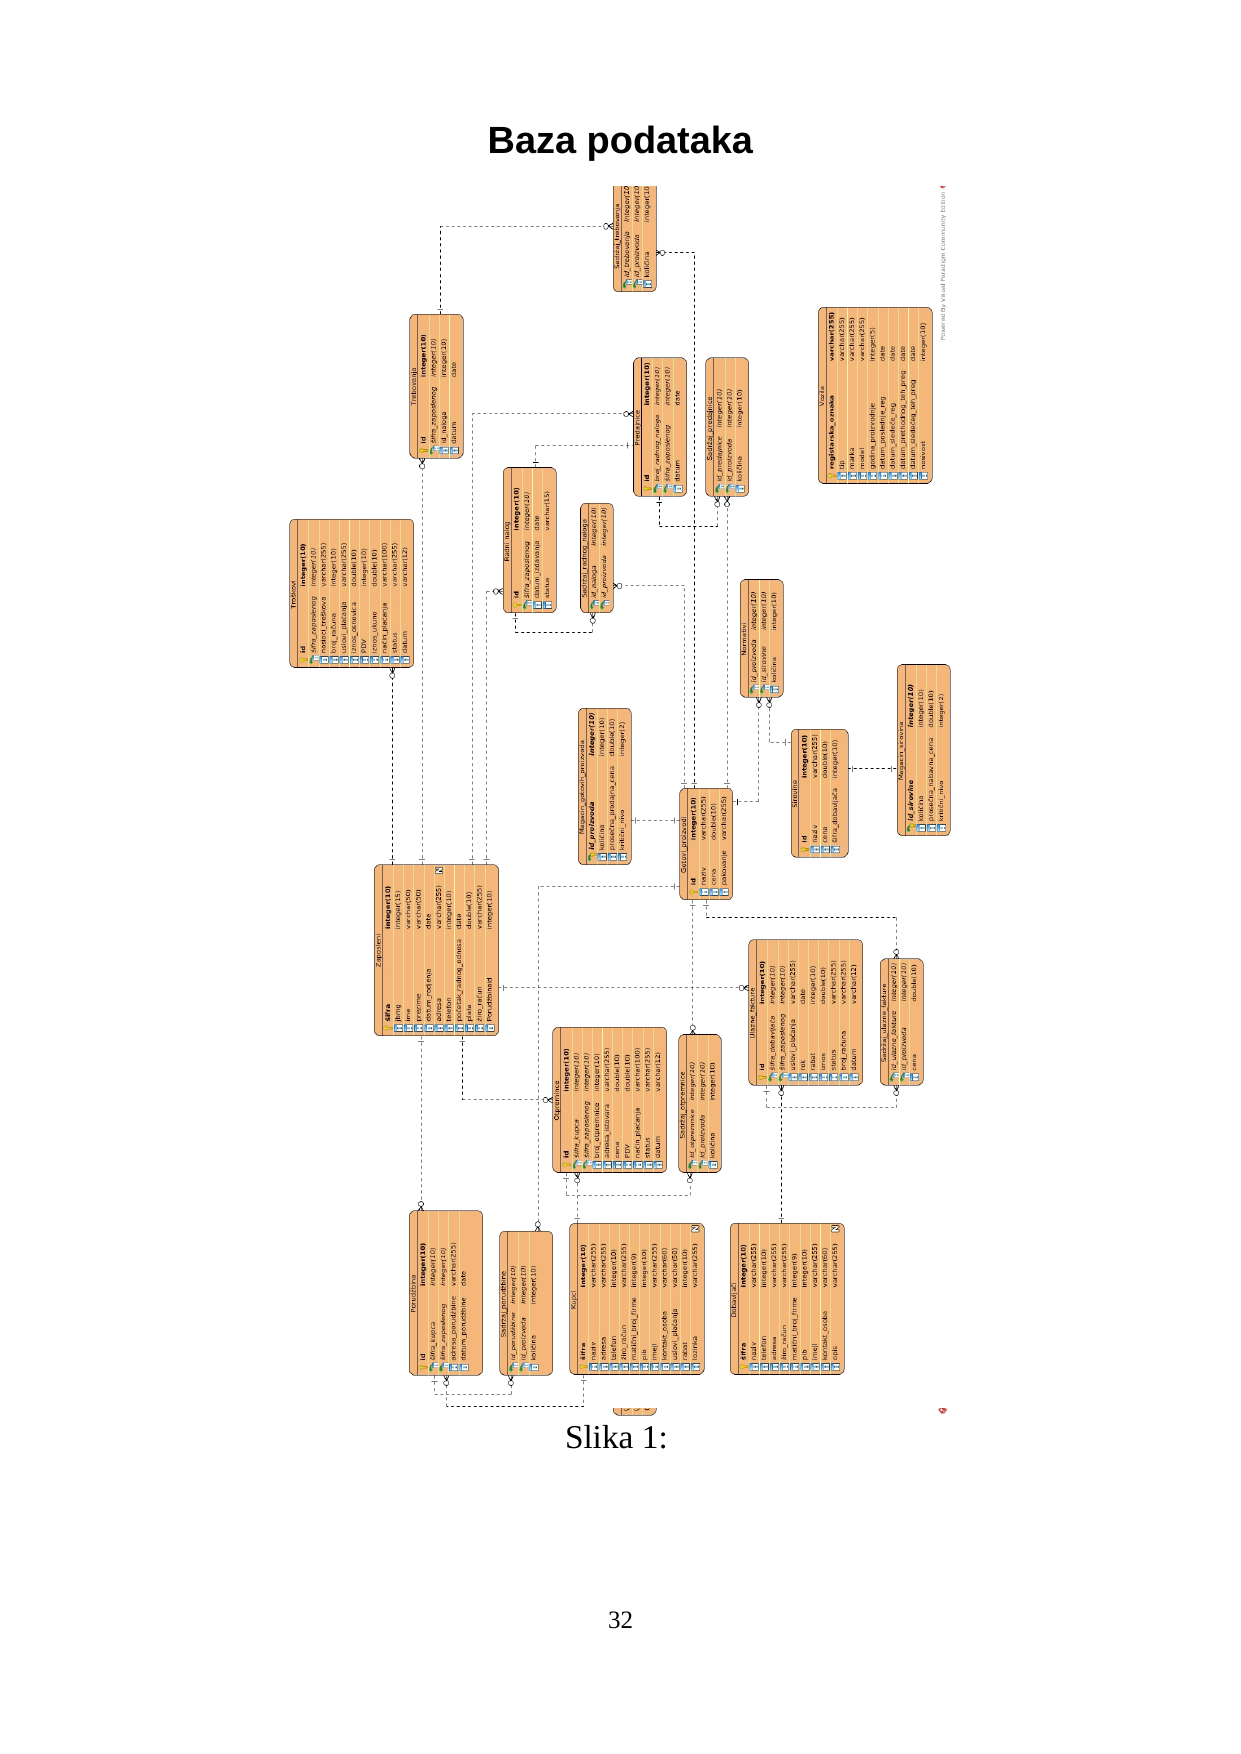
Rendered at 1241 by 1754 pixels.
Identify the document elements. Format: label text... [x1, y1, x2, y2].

subtitle Baza podataka [118, 118, 1122, 162]
text Slika 1: [252, 1417, 989, 1455]
picture [288, 186, 952, 1417]
